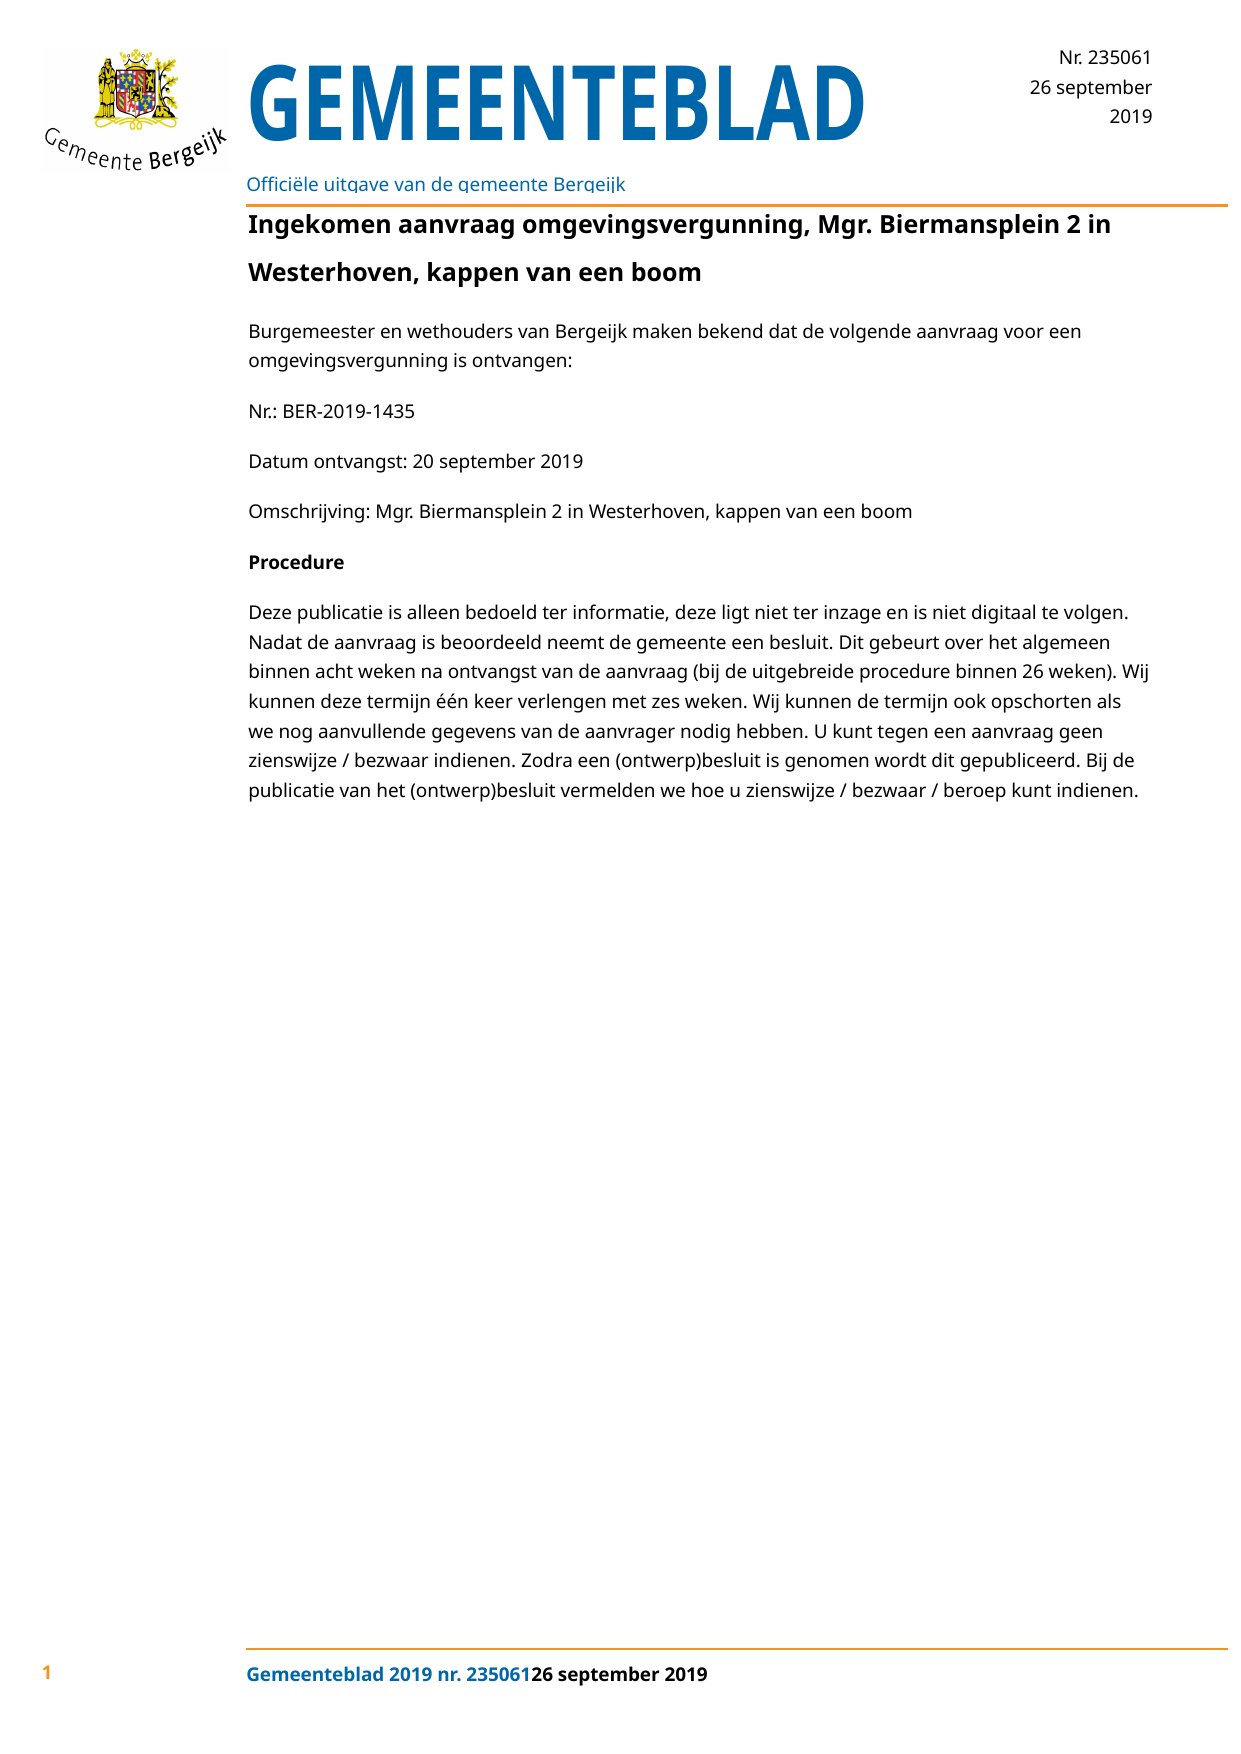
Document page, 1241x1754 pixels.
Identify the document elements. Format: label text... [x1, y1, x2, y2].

text Datum ontvangst: 20 september 2019 [248, 448, 1152, 474]
text Omschrijving: Mgr. Biermansplein 2 in Westerhoven, kappen van een boom [248, 499, 1152, 524]
text Ingekomen aanvraag omgevingsvergunning, Mgr. Biermansplein 2 in Westerhoven, kappen van een boom [248, 207, 1152, 288]
text Nr.: BER-2019-1435 [248, 398, 1152, 424]
text Deze publicatie is alleen bedoeld ter informatie, deze ligt niet ter inzage en is niet digitaal te volgen. Nadat de aanvraag is beoordeeld neemt de gemeente een besluit. Dit gebeurt over het algemeen binnen acht weken na ontvangst van de aanvraag (bij de uitgebreide procedure binnen 26 weken). Wij kunnen deze termijn één keer verlengen met zes weken. Wij kunnen de termijn ook opschorten als we nog aanvullende gegevens van de aanvrager nodig hebben. U kunt tegen een aanvraag geen zienswijze / bezwaar indienen. Zodra een (ontwerp)besluit is genomen wordt dit gepubliceerd. Bij de publicatie van het (ontwerp)besluit vermelden we hoe u zienswijze / bezwaar / beroep kunt indienen. [248, 599, 1152, 803]
text Burgemeester en wethouders van Bergeijk maken bekend dat de volgende aanvraag voor een omgevingsvergunning is ontvangen: [248, 318, 1152, 373]
picture [41, 47, 231, 172]
text Procedure [248, 549, 1152, 575]
